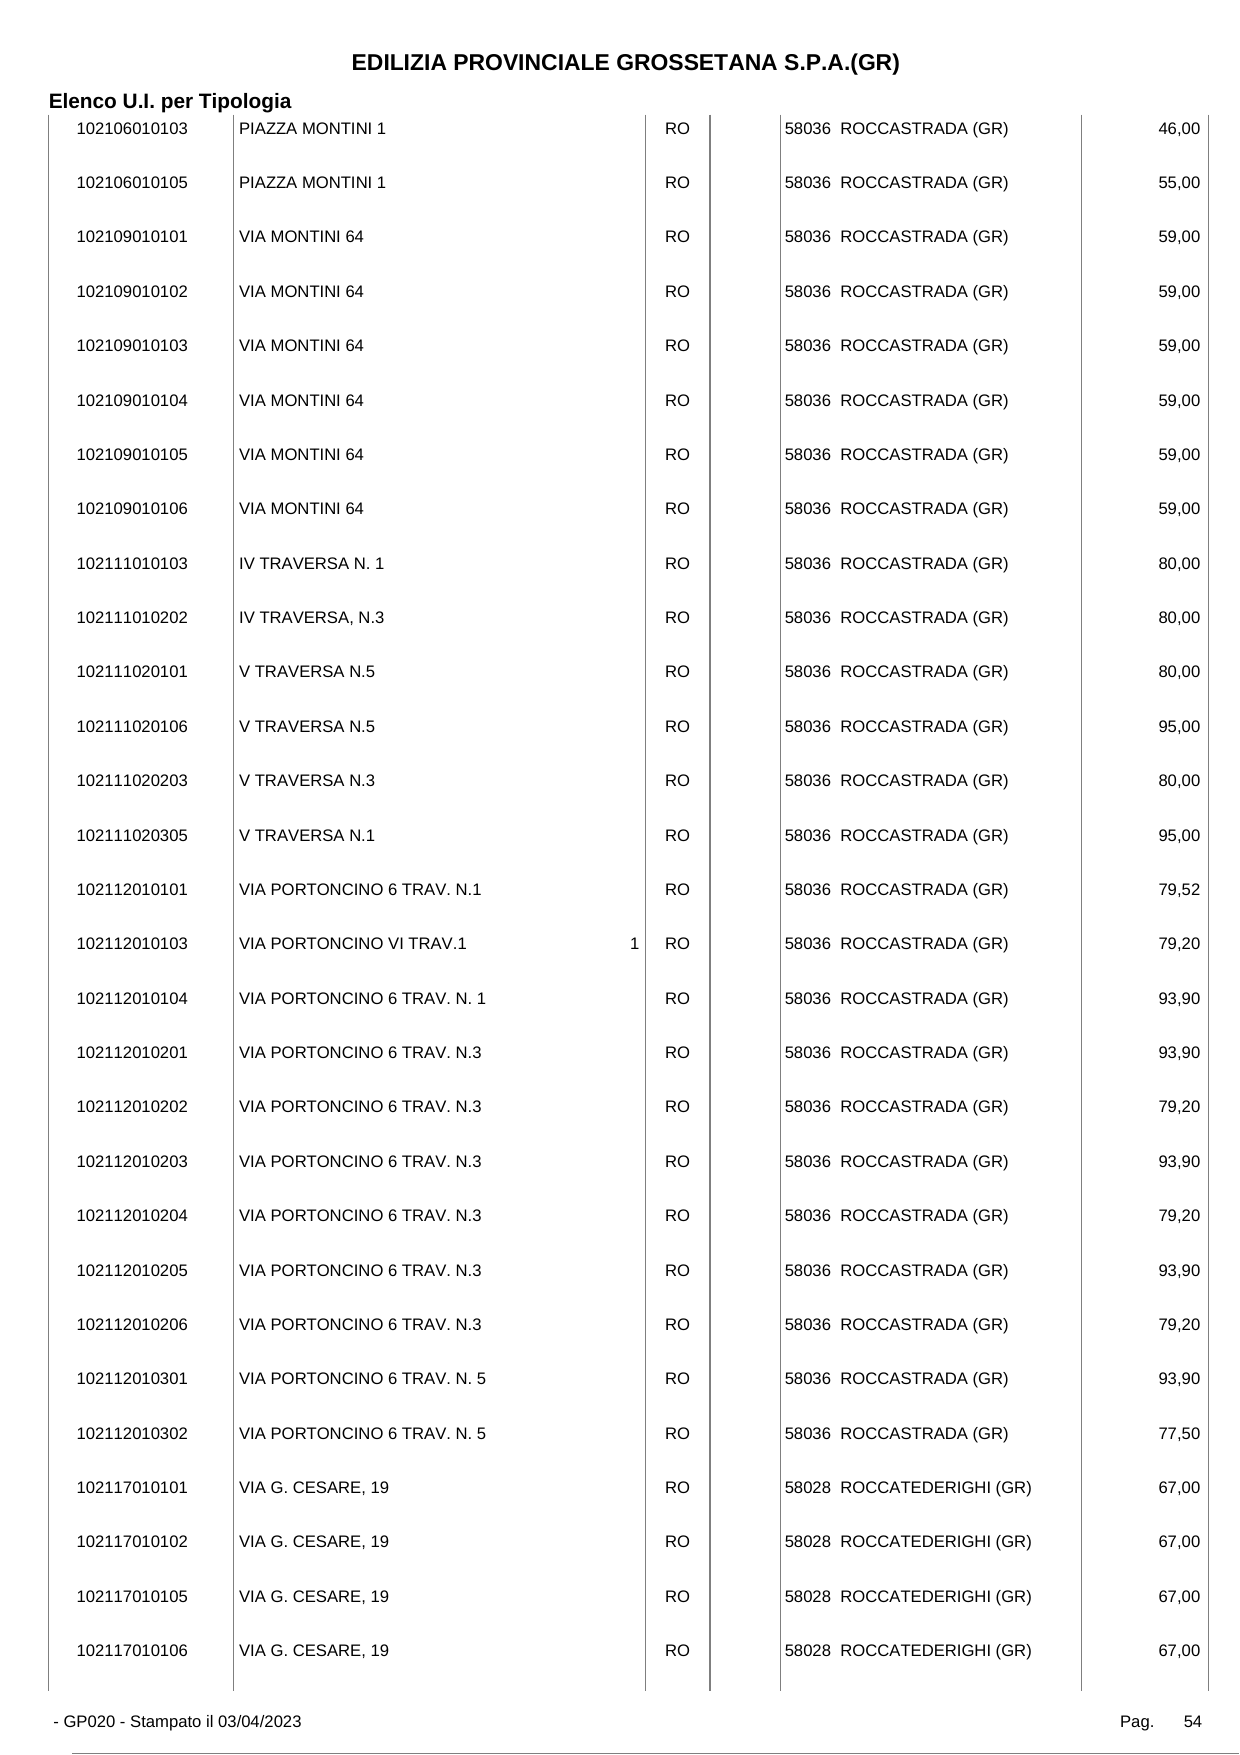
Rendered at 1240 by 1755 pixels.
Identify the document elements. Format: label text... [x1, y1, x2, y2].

table_cell RO [646, 876, 709, 930]
table_cell 67,00 [1082, 1474, 1208, 1528]
table_cell [711, 1093, 780, 1148]
table_cell 58036 ROCCASTRADA (GR) [781, 550, 1081, 604]
table_cell 58036 ROCCASTRADA (GR) [781, 278, 1081, 332]
table_cell RO [646, 1583, 709, 1637]
table_cell 59,00 [1082, 386, 1208, 441]
table_cell 102112010206 [49, 1311, 233, 1365]
table_cell PIAZZA MONTINI 1 [234, 169, 588, 223]
table_cell 102109010102 [49, 278, 233, 332]
table_cell 95,00 [1082, 713, 1208, 767]
table_cell 46,00 [1082, 115, 1208, 169]
table_cell RO [646, 1365, 709, 1419]
table_cell RO [646, 1256, 709, 1311]
table_cell [711, 441, 780, 495]
table_cell [589, 1093, 645, 1148]
table_cell 59,00 [1082, 441, 1208, 495]
table_cell 77,50 [1082, 1420, 1208, 1474]
table_cell 102112010302 [49, 1420, 233, 1474]
table_cell 59,00 [1082, 223, 1208, 278]
table_cell 102109010106 [49, 495, 233, 549]
table_cell 93,90 [1082, 1365, 1208, 1419]
table_cell 67,00 [1082, 1528, 1208, 1583]
table_cell [589, 658, 645, 713]
table_cell V TRAVERSA N.1 [234, 821, 588, 876]
table_cell [711, 1039, 780, 1093]
table_cell 102109010103 [49, 332, 233, 386]
table_cell VIA G. CESARE, 19 [234, 1637, 588, 1691]
table_cell 102112010103 [49, 930, 233, 984]
table_cell 93,90 [1082, 1148, 1208, 1202]
table_cell [711, 1148, 780, 1202]
table_cell V TRAVERSA N.5 [234, 658, 588, 713]
table_cell [711, 713, 780, 767]
table_cell VIA MONTINI 64 [234, 495, 588, 549]
table_cell RO [646, 767, 709, 821]
table_cell 58028 ROCCATEDERIGHI (GR) [781, 1637, 1081, 1691]
table_cell [711, 1365, 780, 1419]
table_cell [589, 550, 645, 604]
table_cell V TRAVERSA N.5 [234, 713, 588, 767]
table_cell 58036 ROCCASTRADA (GR) [781, 713, 1081, 767]
table_cell RO [646, 658, 709, 713]
table_cell [589, 1148, 645, 1202]
table_cell 93,90 [1082, 985, 1208, 1039]
table_cell RO [646, 1148, 709, 1202]
table_cell RO [646, 1528, 709, 1583]
table_cell RO [646, 930, 709, 984]
table_cell RO [646, 1039, 709, 1093]
table_cell 102112010101 [49, 876, 233, 930]
table_cell [711, 550, 780, 604]
table_cell [589, 495, 645, 549]
table_cell [589, 876, 645, 930]
table_cell [711, 332, 780, 386]
table_cell V TRAVERSA N.3 [234, 767, 588, 821]
table_cell [711, 115, 780, 169]
table_cell RO [646, 1093, 709, 1148]
table_cell VIA PORTONCINO 6 TRAV. N. 5 [234, 1420, 588, 1474]
table_cell 59,00 [1082, 278, 1208, 332]
table_cell VIA G. CESARE, 19 [234, 1528, 588, 1583]
table_cell RO [646, 386, 709, 441]
table_cell 58036 ROCCASTRADA (GR) [781, 1311, 1081, 1365]
table_cell 102106010103 [49, 115, 233, 169]
table_cell 55,00 [1082, 169, 1208, 223]
table_cell [711, 1583, 780, 1637]
table_cell 59,00 [1082, 495, 1208, 549]
table_cell [711, 1256, 780, 1311]
table_cell [589, 1637, 645, 1691]
table_cell [589, 1039, 645, 1093]
table_cell 58036 ROCCASTRADA (GR) [781, 930, 1081, 984]
table_cell [711, 1202, 780, 1256]
table_cell 58036 ROCCASTRADA (GR) [781, 332, 1081, 386]
table_cell VIA MONTINI 64 [234, 386, 588, 441]
table_cell 58036 ROCCASTRADA (GR) [781, 658, 1081, 713]
table_cell RO [646, 604, 709, 658]
table_cell 58036 ROCCASTRADA (GR) [781, 1039, 1081, 1093]
table_cell [589, 1528, 645, 1583]
table_cell 58036 ROCCASTRADA (GR) [781, 1093, 1081, 1148]
table_cell 80,00 [1082, 550, 1208, 604]
table_cell VIA PORTONCINO 6 TRAV. N.3 [234, 1148, 588, 1202]
table_cell 1 [589, 930, 645, 984]
table_cell [711, 985, 780, 1039]
table_cell [589, 985, 645, 1039]
table_cell RO [646, 985, 709, 1039]
table_cell 102112010104 [49, 985, 233, 1039]
table_cell 102109010105 [49, 441, 233, 495]
table_cell [589, 767, 645, 821]
table_cell 102112010301 [49, 1365, 233, 1419]
table_cell [589, 223, 645, 278]
table_cell [589, 604, 645, 658]
table_cell 58036 ROCCASTRADA (GR) [781, 767, 1081, 821]
table_cell 102111010202 [49, 604, 233, 658]
table_cell [589, 332, 645, 386]
table_cell RO [646, 278, 709, 332]
table_cell 102117010102 [49, 1528, 233, 1583]
table_cell [589, 1420, 645, 1474]
table_cell VIA PORTONCINO 6 TRAV. N.3 [234, 1311, 588, 1365]
table_cell 58028 ROCCATEDERIGHI (GR) [781, 1583, 1081, 1637]
table_cell IV TRAVERSA N. 1 [234, 550, 588, 604]
table_cell 67,00 [1082, 1583, 1208, 1637]
table_cell [711, 1474, 780, 1528]
table_cell 58028 ROCCATEDERIGHI (GR) [781, 1474, 1081, 1528]
table_cell 58036 ROCCASTRADA (GR) [781, 876, 1081, 930]
table_cell VIA PORTONCINO 6 TRAV. N. 1 [234, 985, 588, 1039]
table_cell [711, 169, 780, 223]
table_cell 102111020305 [49, 821, 233, 876]
table_cell VIA PORTONCINO 6 TRAV. N. 5 [234, 1365, 588, 1419]
table_cell [589, 169, 645, 223]
table_cell 93,90 [1082, 1256, 1208, 1311]
table_cell 58036 ROCCASTRADA (GR) [781, 1148, 1081, 1202]
table_cell [711, 876, 780, 930]
table_cell RO [646, 1420, 709, 1474]
table_cell [711, 767, 780, 821]
table_cell [711, 604, 780, 658]
table_cell 58036 ROCCASTRADA (GR) [781, 985, 1081, 1039]
table_cell 58036 ROCCASTRADA (GR) [781, 115, 1081, 169]
table_cell 58036 ROCCASTRADA (GR) [781, 169, 1081, 223]
table_cell VIA PORTONCINO 6 TRAV. N.1 [234, 876, 588, 930]
table_cell RO [646, 169, 709, 223]
table_cell 58028 ROCCATEDERIGHI (GR) [781, 1528, 1081, 1583]
table_cell 58036 ROCCASTRADA (GR) [781, 495, 1081, 549]
table_cell RO [646, 115, 709, 169]
table_cell 102112010203 [49, 1148, 233, 1202]
table_cell 58036 ROCCASTRADA (GR) [781, 604, 1081, 658]
table_cell VIA G. CESARE, 19 [234, 1583, 588, 1637]
table_cell 102111010103 [49, 550, 233, 604]
table_cell [711, 386, 780, 441]
table_cell [589, 386, 645, 441]
table_cell RO [646, 441, 709, 495]
table_cell 59,00 [1082, 332, 1208, 386]
table_cell [589, 1311, 645, 1365]
table_cell VIA PORTONCINO 6 TRAV. N.3 [234, 1093, 588, 1148]
table_cell [589, 821, 645, 876]
table_cell RO [646, 550, 709, 604]
table_cell VIA PORTONCINO 6 TRAV. N.3 [234, 1202, 588, 1256]
table_cell RO [646, 332, 709, 386]
table_cell 80,00 [1082, 604, 1208, 658]
table_cell VIA MONTINI 64 [234, 441, 588, 495]
table_cell 58036 ROCCASTRADA (GR) [781, 1256, 1081, 1311]
table_cell VIA PORTONCINO 6 TRAV. N.3 [234, 1039, 588, 1093]
table_cell 102112010201 [49, 1039, 233, 1093]
table_cell [589, 1256, 645, 1311]
table_cell RO [646, 713, 709, 767]
table_cell RO [646, 223, 709, 278]
table_cell RO [646, 495, 709, 549]
table_cell 79,20 [1082, 1202, 1208, 1256]
table_cell RO [646, 1202, 709, 1256]
table_cell [589, 1474, 645, 1528]
table_cell RO [646, 1311, 709, 1365]
table_cell [711, 1420, 780, 1474]
table_cell 93,90 [1082, 1039, 1208, 1093]
table_cell VIA MONTINI 64 [234, 278, 588, 332]
table_cell RO [646, 1637, 709, 1691]
table_cell 58036 ROCCASTRADA (GR) [781, 441, 1081, 495]
table_cell 102112010202 [49, 1093, 233, 1148]
table_cell 58036 ROCCASTRADA (GR) [781, 386, 1081, 441]
table_cell 58036 ROCCASTRADA (GR) [781, 1365, 1081, 1419]
table_cell VIA PORTONCINO 6 TRAV. N.3 [234, 1256, 588, 1311]
table_cell 58036 ROCCASTRADA (GR) [781, 1202, 1081, 1256]
table_cell 102117010101 [49, 1474, 233, 1528]
table_cell [589, 1365, 645, 1419]
table_cell 80,00 [1082, 767, 1208, 821]
table_cell 80,00 [1082, 658, 1208, 713]
table_cell [589, 115, 645, 169]
table_cell 79,20 [1082, 930, 1208, 984]
table_cell [711, 495, 780, 549]
table_cell [711, 278, 780, 332]
table_cell 58036 ROCCASTRADA (GR) [781, 821, 1081, 876]
table_cell VIA MONTINI 64 [234, 223, 588, 278]
table_cell [711, 821, 780, 876]
table_cell 102111020203 [49, 767, 233, 821]
table_cell 102112010204 [49, 1202, 233, 1256]
table_cell 102109010101 [49, 223, 233, 278]
table_cell 79,20 [1082, 1093, 1208, 1148]
table_cell VIA MONTINI 64 [234, 332, 588, 386]
table_cell 102106010105 [49, 169, 233, 223]
table_cell 58036 ROCCASTRADA (GR) [781, 223, 1081, 278]
table_cell [589, 1583, 645, 1637]
table_cell [711, 658, 780, 713]
table_cell 102111020101 [49, 658, 233, 713]
table_cell 102111020106 [49, 713, 233, 767]
table_cell IV TRAVERSA, N.3 [234, 604, 588, 658]
table_cell 79,52 [1082, 876, 1208, 930]
table_cell 102117010106 [49, 1637, 233, 1691]
table_cell VIA PORTONCINO VI TRAV.1 [234, 930, 588, 984]
table_cell 102112010205 [49, 1256, 233, 1311]
table_cell [589, 1202, 645, 1256]
table_cell [589, 278, 645, 332]
table_cell 102109010104 [49, 386, 233, 441]
table_cell VIA G. CESARE, 19 [234, 1474, 588, 1528]
table_cell 102117010105 [49, 1583, 233, 1637]
table_cell 79,20 [1082, 1311, 1208, 1365]
table_cell RO [646, 1474, 709, 1528]
table_cell PIAZZA MONTINI 1 [234, 115, 588, 169]
table_cell 58036 ROCCASTRADA (GR) [781, 1420, 1081, 1474]
table_cell [711, 1637, 780, 1691]
table_cell [711, 223, 780, 278]
table_cell [589, 441, 645, 495]
table_cell [589, 713, 645, 767]
table_cell 67,00 [1082, 1637, 1208, 1691]
table_cell RO [646, 821, 709, 876]
table_cell [711, 1528, 780, 1583]
table_cell [711, 1311, 780, 1365]
table_cell 95,00 [1082, 821, 1208, 876]
table_cell [711, 930, 780, 984]
